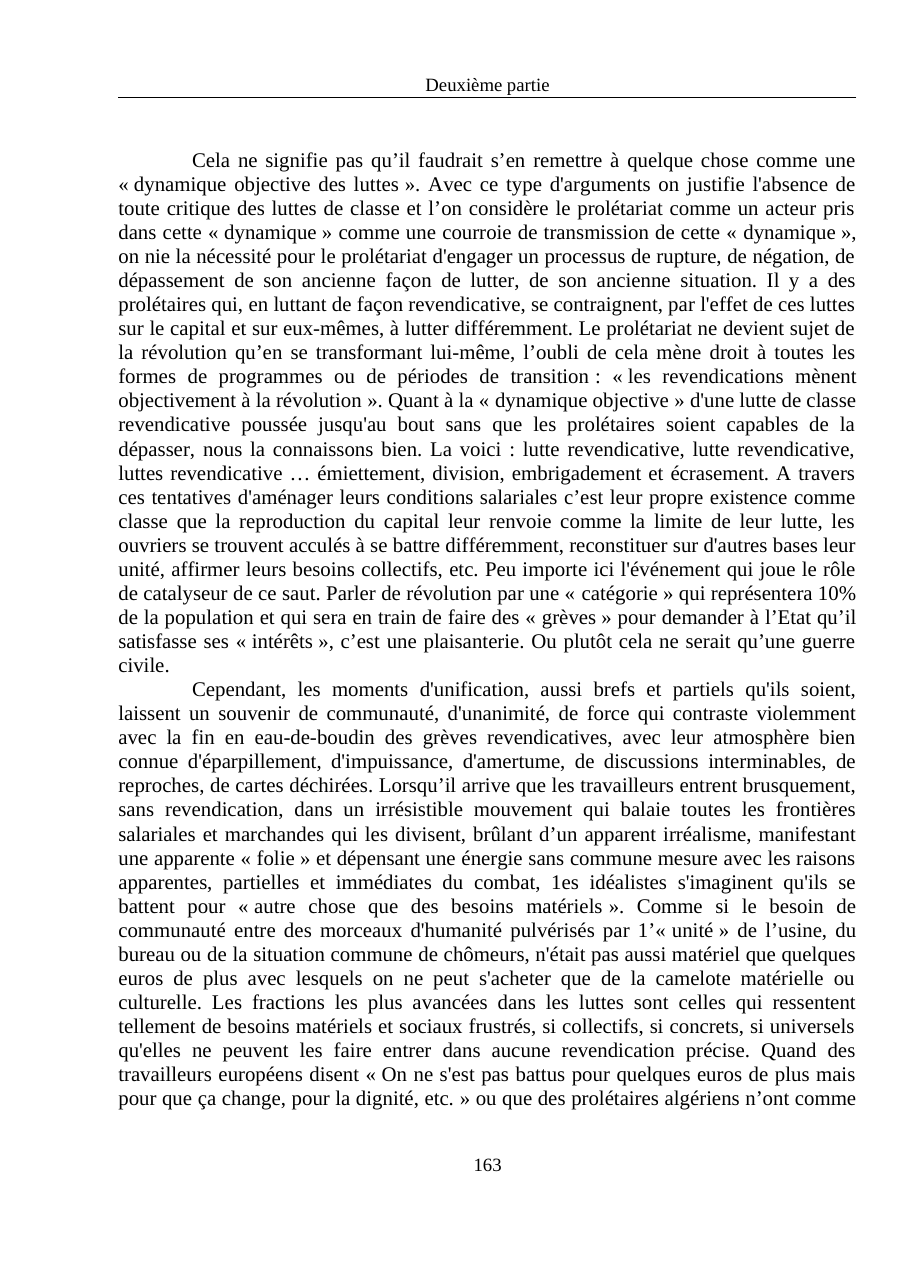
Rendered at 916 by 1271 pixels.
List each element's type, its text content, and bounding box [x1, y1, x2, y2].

text Cela ne signifie pas qu’il faudrait s’en remettre à quelque chose comme une « dynamique objective des luttes ». Avec ce type d'arguments on justifie l'absence de toute critique des luttes de classe et l’on considère le prolétariat comme un acteur pris dans cette « dynamique » comme une courroie de transmission de cette « dynamique », on nie la nécessité pour le prolétariat d'engager un processus de rupture, de négation, de dépassement de son ancienne façon de lutter, de son ancienne situation. Il y a des prolétaires qui, en luttant de façon revendicative, se contraignent, par l'effet de ces luttes sur le capital et sur eux-mêmes, à lutter différemment. Le prolétariat ne devient sujet de la révolution qu’en se transformant lui-même, l’oubli de cela mène droit à toutes les formes de programmes ou de périodes de transition : « les revendications mènent objectivement à la révolution ». Quant à la « dynamique objective » d'une lutte de classe revendicative poussée jusqu'au bout sans que les prolétaires soient capables de la dépasser, nous la connaissons bien. La voici : lutte revendicative, lutte revendicative, luttes revendicative … émiettement, division, embrigadement et écrasement. A travers ces tentatives d'aménager leurs conditions salariales c’est leur propre existence comme classe que la reproduction du capital leur renvoie comme la limite de leur lutte, les ouvriers se trouvent acculés à se battre différemment, reconstituer sur d'autres bases leur unité, affirmer leurs besoins collectifs, etc. Peu importe ici l'événement qui joue le rôle de catalyseur de ce saut. Parler de révolution par une « catégorie » qui représentera 10% de la population et qui sera en train de faire des « grèves » pour demander à l’Etat qu’il satisfasse ses « intérêts », c’est une plaisanterie. Ou plutôt cela ne serait qu’une guerre civile. [118, 148, 856, 677]
text Cependant, les moments d'unification, aussi brefs et partiels qu'ils soient, laissent un souvenir de communauté, d'unanimité, de force qui contraste violemment avec la fin en eau-de-boudin des grèves revendicatives, avec leur atmosphère bien connue d'éparpillement, d'impuissance, d'amertume, de discussions interminables, de reproches, de cartes déchirées. Lorsqu’il arrive que les travailleurs entrent brusquement, sans revendication, dans un irrésistible mouvement qui balaie toutes les frontières salariales et marchandes qui les divisent, brûlant d’un apparent irréalisme, manifestant une apparente « folie » et dépensant une énergie sans commune mesure avec les raisons apparentes, partielles et immédiates du combat, 1es idéalistes s'imaginent qu'ils se battent pour « autre chose que des besoins matériels ». Comme si le besoin de communauté entre des morceaux d'humanité pulvérisés par 1’« unité » de l’usine, du bureau ou de la situation commune de chômeurs, n'était pas aussi matériel que quelques euros de plus avec lesquels on ne peut s'acheter que de la camelote matérielle ou culturelle. Les fractions les plus avancées dans les luttes sont celles qui ressentent tellement de besoins matériels et sociaux frustrés, si collectifs, si concrets, si universels qu'elles ne peuvent les faire entrer dans aucune revendication précise. Quand des travailleurs européens disent « On ne s'est pas battus pour quelques euros de plus mais pour que ça change, pour la dignité, etc. » ou que des prolétaires algériens n’ont comme [118, 677, 856, 1110]
